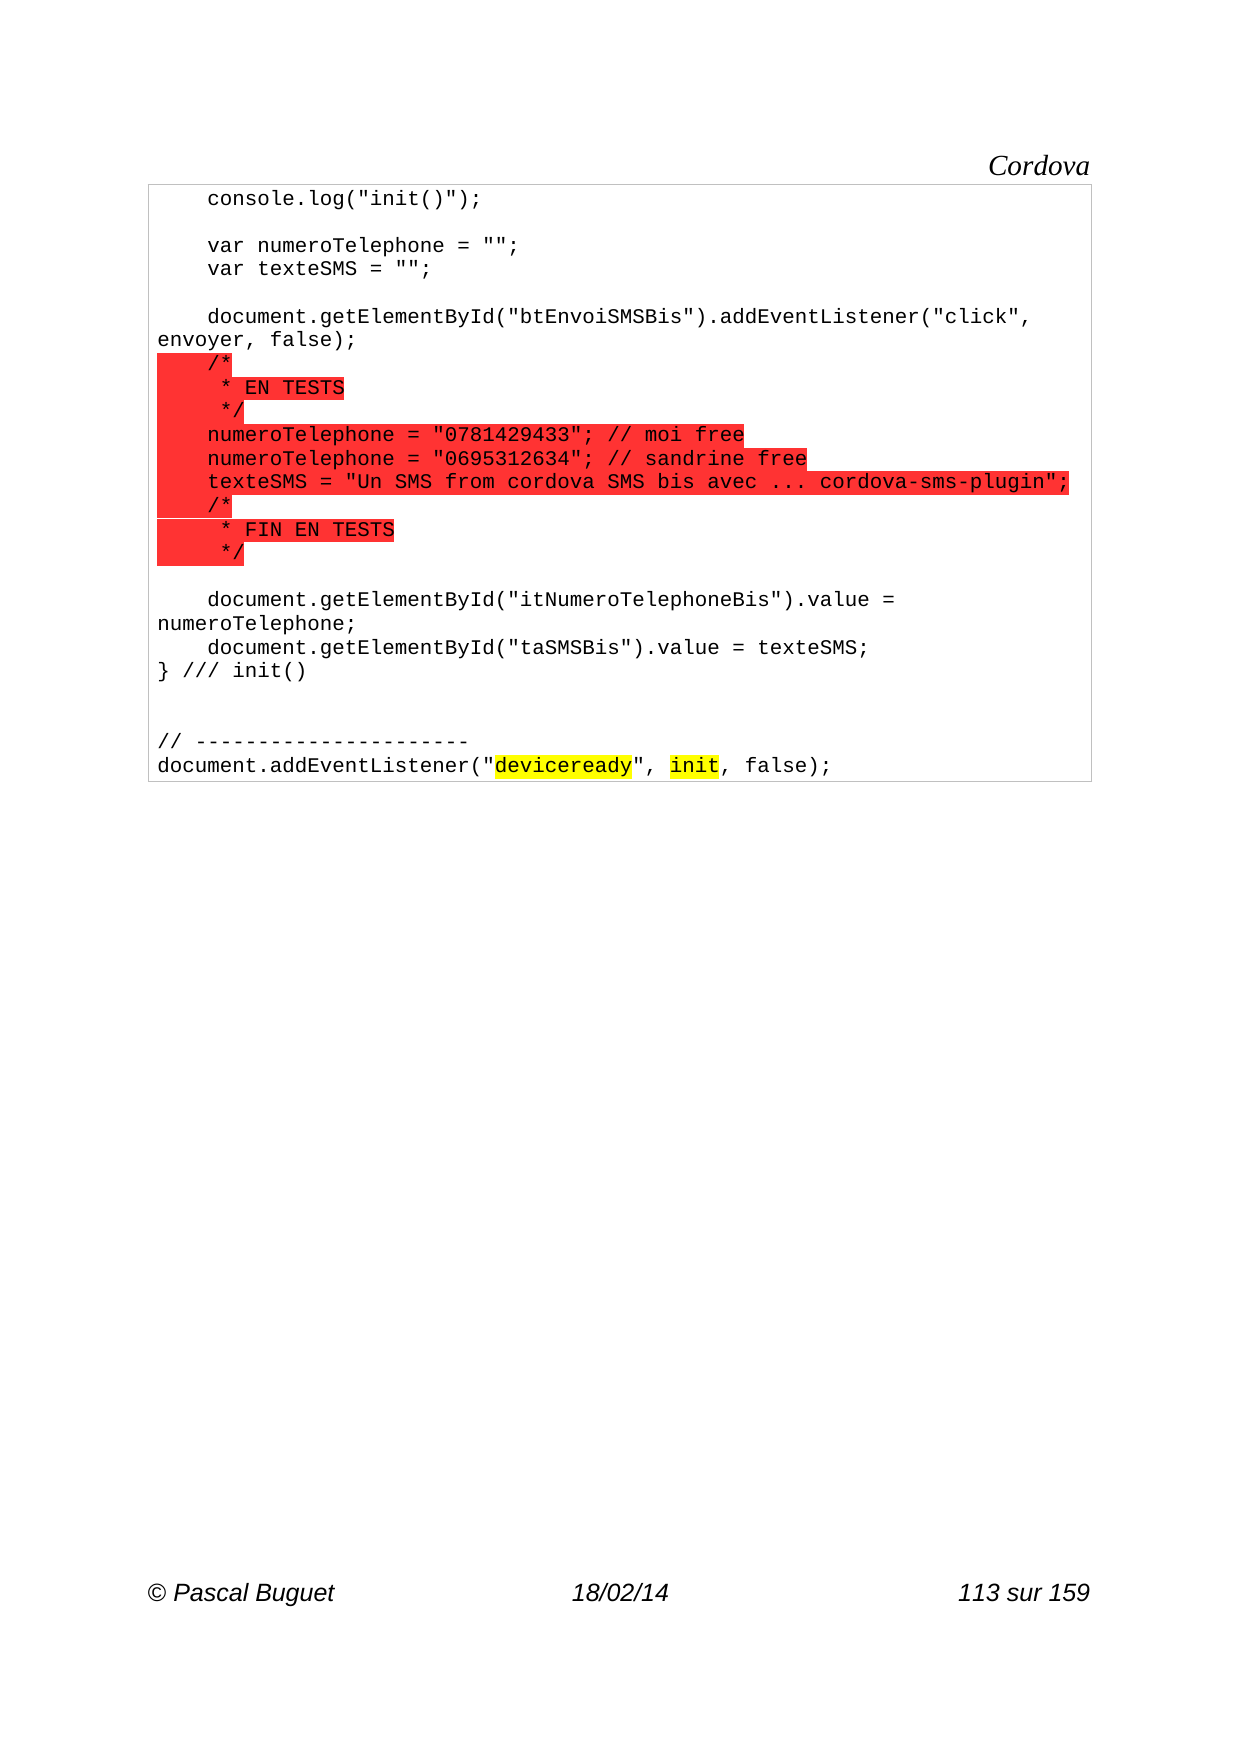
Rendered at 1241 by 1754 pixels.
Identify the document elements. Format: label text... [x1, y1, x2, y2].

text document.getElementById("itNumeroTelephoneBis").value = numeroTelephone; [149, 586, 1091, 634]
text /* [149, 350, 1091, 373]
text * EN TESTS [149, 373, 1091, 397]
text */ [149, 539, 1091, 566]
text document.addEventListener("deviceready", init, false); [149, 752, 1091, 781]
text */ [149, 397, 1091, 421]
text var numeroTelephone = ""; [149, 232, 1091, 255]
text /* [149, 492, 1091, 515]
text numeroTelephone = "0695312634"; // sandrine free [149, 444, 1091, 468]
text texteSMS = "Un SMS from cordova SMS bis avec ... cordova-sms-plugin"; [149, 468, 1091, 492]
text var texteSMS = ""; [149, 255, 1091, 282]
text console.log("init()"); [149, 185, 1091, 211]
text document.getElementById("btEnvoiSMSBis").addEventListener("click", envoyer, false); [149, 303, 1091, 350]
text * FIN EN TESTS [149, 515, 1091, 539]
text document.getElementById("taSMSBis").value = texteSMS; [149, 634, 1091, 657]
text // ---------------------- [149, 728, 1091, 752]
text } /// init() [149, 657, 1091, 684]
text numeroTelephone = "0781429433"; // moi free [149, 421, 1091, 444]
